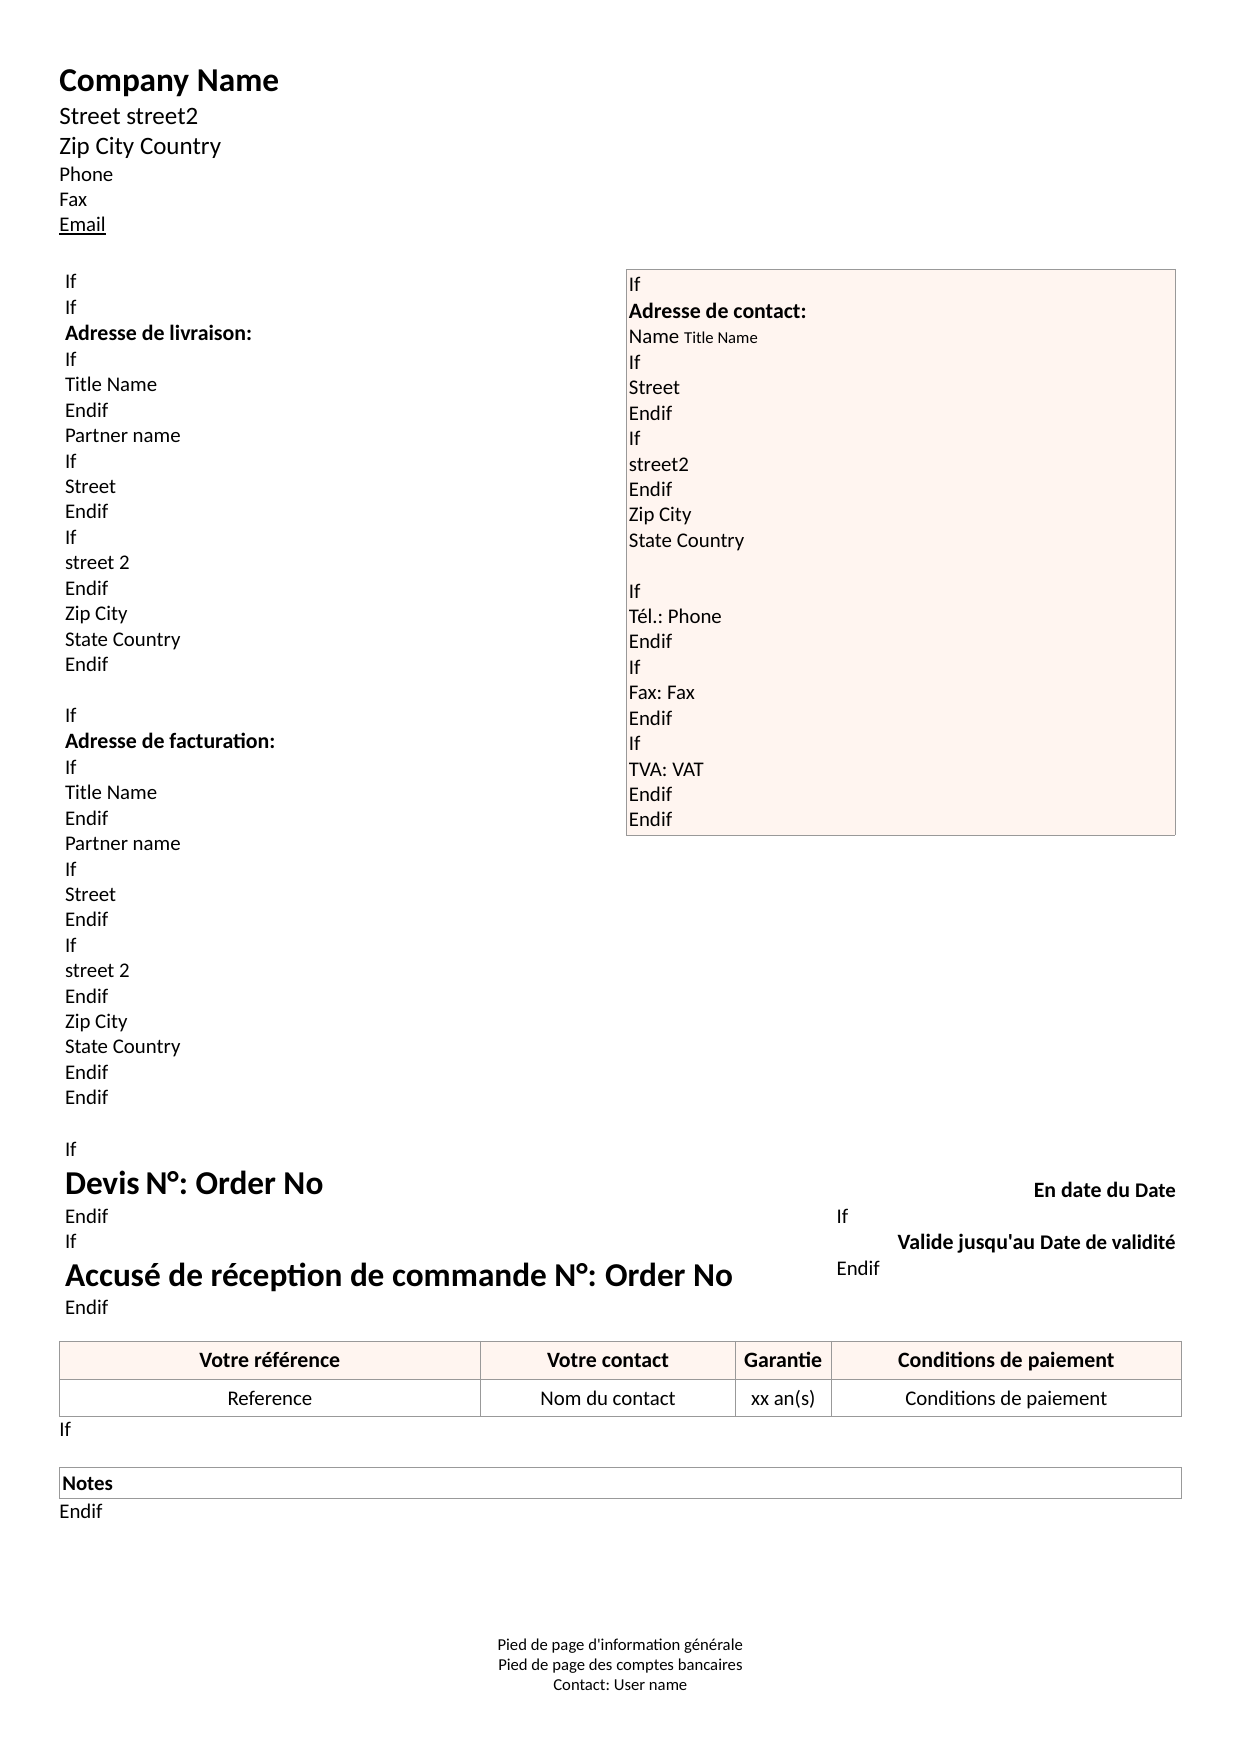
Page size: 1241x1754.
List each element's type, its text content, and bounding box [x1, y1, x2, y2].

table_header Votre référence [60, 1342, 480, 1379]
table_cell Nom du contact [481, 1380, 735, 1416]
table_header Company Name Street street2 Zip City Country Phone Fax Email [59, 59, 896, 248]
text Endif [59, 1499, 1181, 1524]
table_cell Reference [60, 1380, 480, 1416]
text If [59, 1417, 1181, 1442]
table_cell xx an(s) [736, 1380, 831, 1416]
table_header Conditions de paiement [832, 1342, 1181, 1379]
table_header [896, 59, 1181, 248]
table_header Garantie [736, 1342, 831, 1379]
text Notes [60, 1468, 1181, 1498]
table_header If Devis N°: Order No Endif If Accusé de réception de commande N°: Order No Endif [59, 1131, 831, 1326]
table_cell Conditions de paiement [832, 1380, 1181, 1416]
table_header En date du Date If Valide jusqu'au Date de validité Endif [831, 1131, 1181, 1326]
table_header Votre contact [481, 1342, 735, 1379]
table_header If Adresse de contact: Name Title Name If Street Endif If street2 Endif Zip City State Country If Tél.: Phone Endif If Fax: Fax Endif If TVA: VAT Endif Endif [620, 263, 1181, 1116]
table_header If If Adresse de livraison: If Title Name Endif Partner name If Street Endif If street 2 Endif Zip City State Country Endif If Adresse de facturation: If Title Name Endif Partner name If Street Endif If street 2 Endif Zip City State Country Endif Endif [59, 263, 620, 1116]
